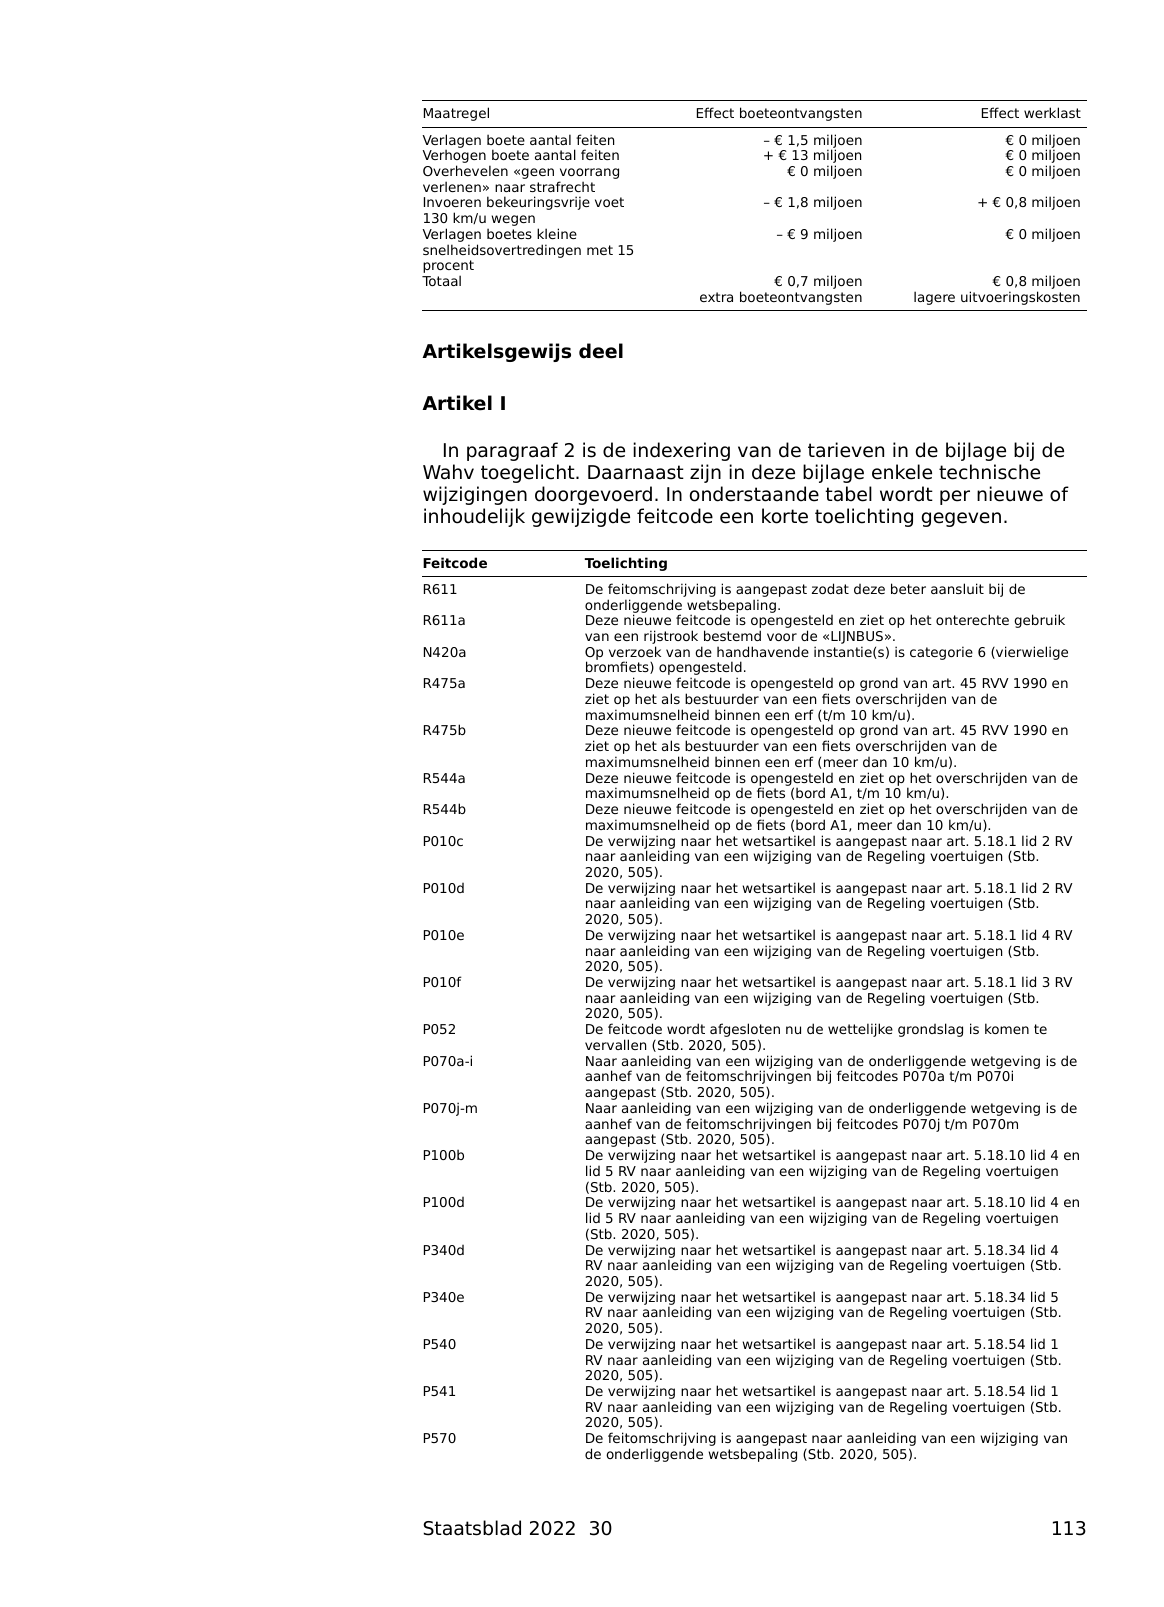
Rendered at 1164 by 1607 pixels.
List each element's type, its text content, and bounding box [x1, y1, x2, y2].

subtitle Artikelsgewijs deel [422, 341, 1087, 363]
subtitle Artikel I [422, 393, 1087, 415]
text In paragraaf 2 is de indexering van de tarieven in de bijlage bij de Wahv toegelicht. Daarnaast zijn in deze bijlage enkele technische wijzigingen doorgevoerd. In onderstaande tabel wordt per nieuwe of inhoudelijk gewijzigde feitcode een korte toelichting gegeven. [422, 440, 1087, 528]
